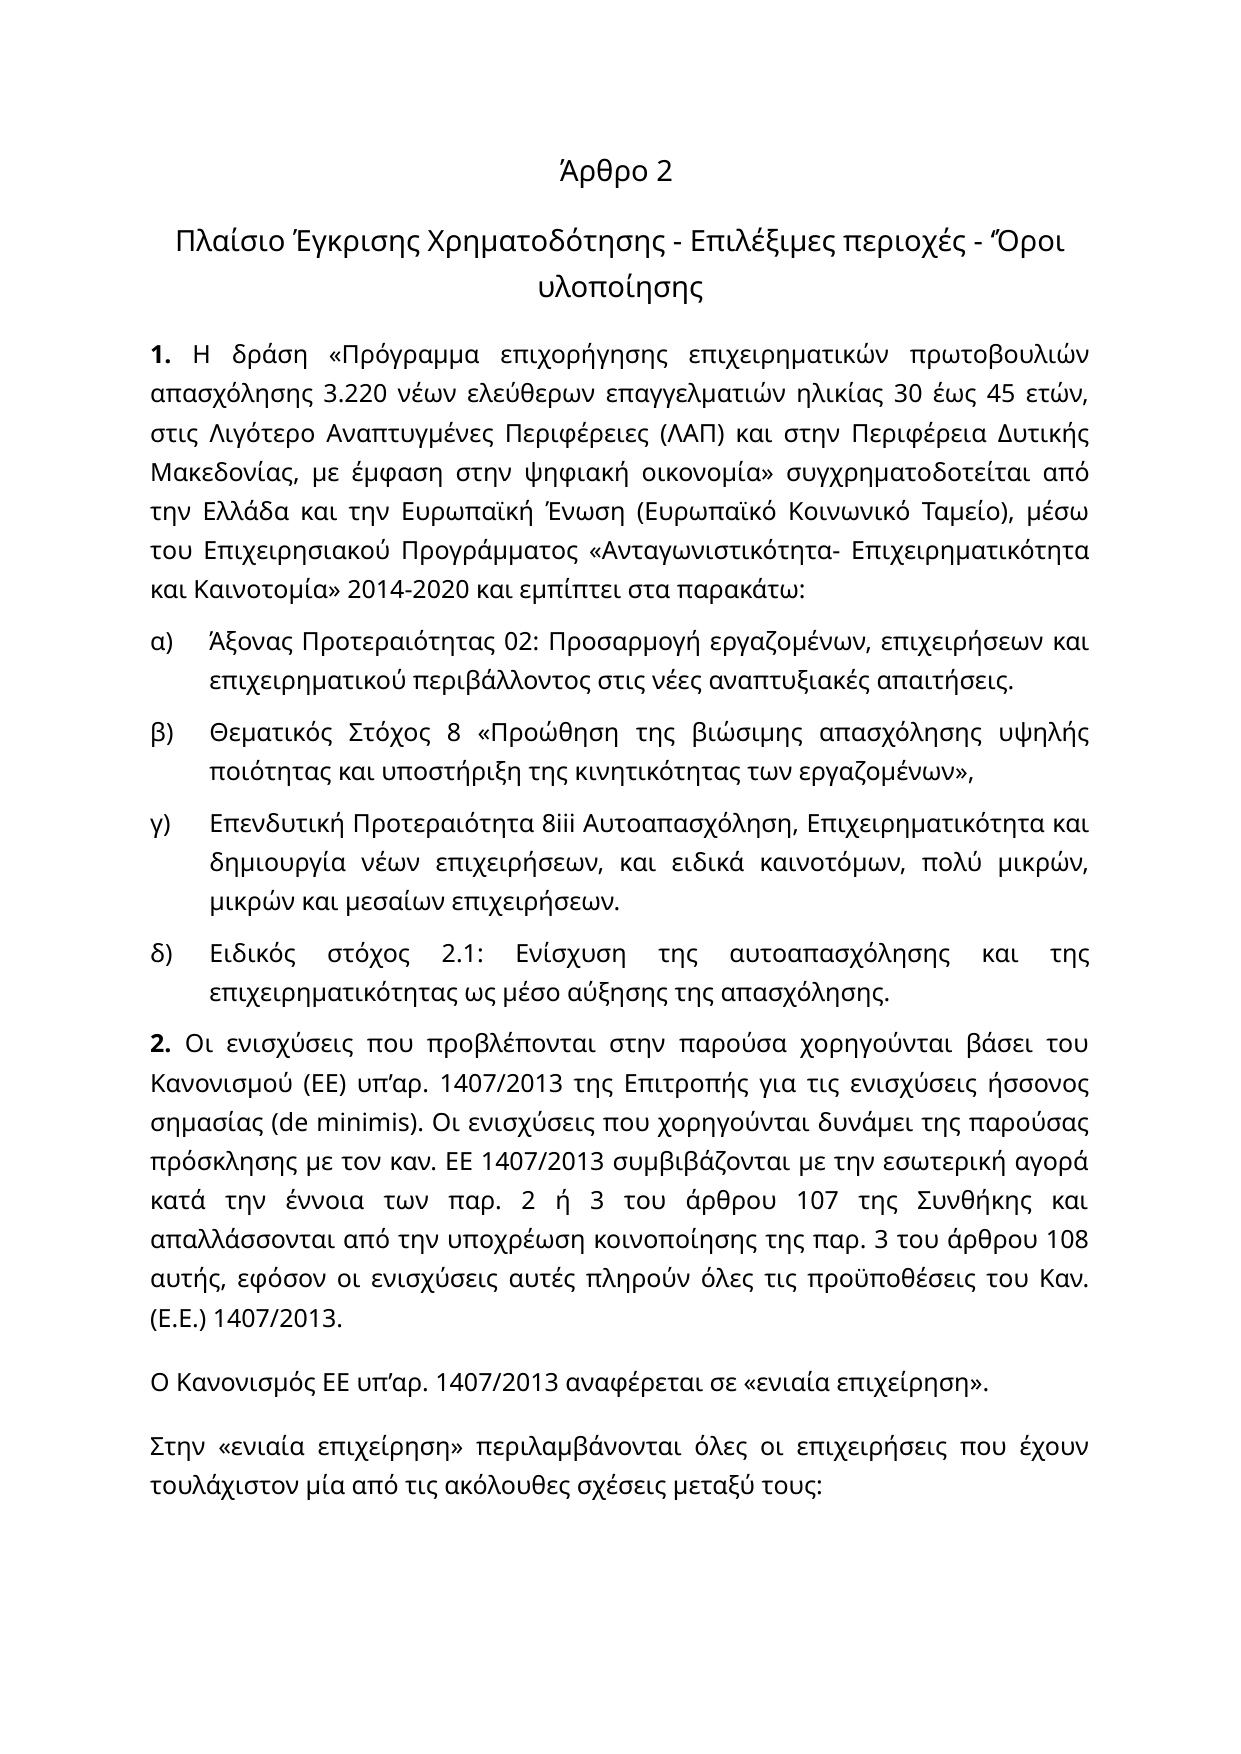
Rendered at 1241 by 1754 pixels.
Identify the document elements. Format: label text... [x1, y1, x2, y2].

list γ) Επενδυτική Προτεραιότητα 8iii Αυτοαπασχόληση, Επιχειρηματικότητα και δημιουργία νέων επιχειρήσεων, και ειδικά καινοτόμων, πολύ μικρών, μικρών και μεσαίων επιχειρήσεων. [150, 805, 1090, 918]
subtitle Πλαίσιο Έγκρισης Χρηματοδότησης - Επιλέξιμες περιοχές - ‘Όροι υλοποίησης [150, 221, 1090, 306]
list δ) Ειδικός στόχος 2.1: Ενίσχυση της αυτοαπασχόλησης και της επιχειρηματικότητας ως μέσο αύξησης της απασχόλησης. [150, 935, 1090, 1008]
text 2. Οι ενισχύσεις που προβλέπονται στην παρούσα χορηγούνται βάσει του Κανονισμού (ΕE) υπ’αρ. 1407/2013 της Επιτροπής για τις ενισχύσεις ήσσονος σημασίας (de minimis). Οι ενισχύσεις που χορηγούνται δυνάμει της παρούσας πρόσκλησης με τον καν. ΕΕ 1407/2013 συμβιβάζονται με την εσωτερική αγορά κατά την έννοια των παρ. 2 ή 3 του άρθρου 107 της Συνθήκης και απαλλάσσονται από την υποχρέωση κοινοποίησης της παρ. 3 του άρθρου 108 αυτής, εφόσον οι ενισχύσεις αυτές πληρούν όλες τις προϋποθέσεις του Καν. (Ε.Ε.) 1407/2013. [150, 1026, 1090, 1334]
text Ο Κανονισμός ΕΕ υπ’αρ. 1407/2013 αναφέρεται σε «ενιαία επιχείρηση». [150, 1364, 1090, 1398]
list α) Άξονας Προτεραιότητας 02: Προσαρμογή εργαζομένων, επιχειρήσεων και επιχειρηματικού περιβάλλοντος στις νέες αναπτυξιακές απαιτήσεις. [150, 623, 1090, 697]
text Στην «ενιαία επιχείρηση» περιλαμβάνονται όλες οι επιχειρήσεις που έχουν τουλάχιστον μία από τις ακόλουθες σχέσεις μεταξύ τους: [150, 1428, 1090, 1502]
subtitle Άρθρο 2 [150, 150, 1090, 190]
list β) Θεματικός Στόχος 8 «Προώθηση της βιώσιμης απασχόλησης υψηλής ποιότητας και υποστήριξη της κινητικότητας των εργαζομένων», [150, 714, 1090, 788]
text 1. Η δράση «Πρόγραμμα επιχορήγησης επιχειρηματικών πρωτοβουλιών απασχόλησης 3.220 νέων ελεύθερων επαγγελματιών ηλικίας 30 έως 45 ετών, στις Λιγότερο Αναπτυγμένες Περιφέρειες (ΛΑΠ) και στην Περιφέρεια Δυτικής Μακεδονίας, με έμφαση στην ψηφιακή οικονομία» συγχρηματοδοτείται από την Ελλάδα και την Ευρωπαϊκή Ένωση (Ευρωπαϊκό Κοινωνικό Ταμείο), μέσω του Επιχειρησιακού Προγράμματος «Ανταγωνιστικότητα- Επιχειρηματικότητα και Καινοτομία» 2014-2020 και εμπίπτει στα παρακάτω: [150, 337, 1090, 606]
